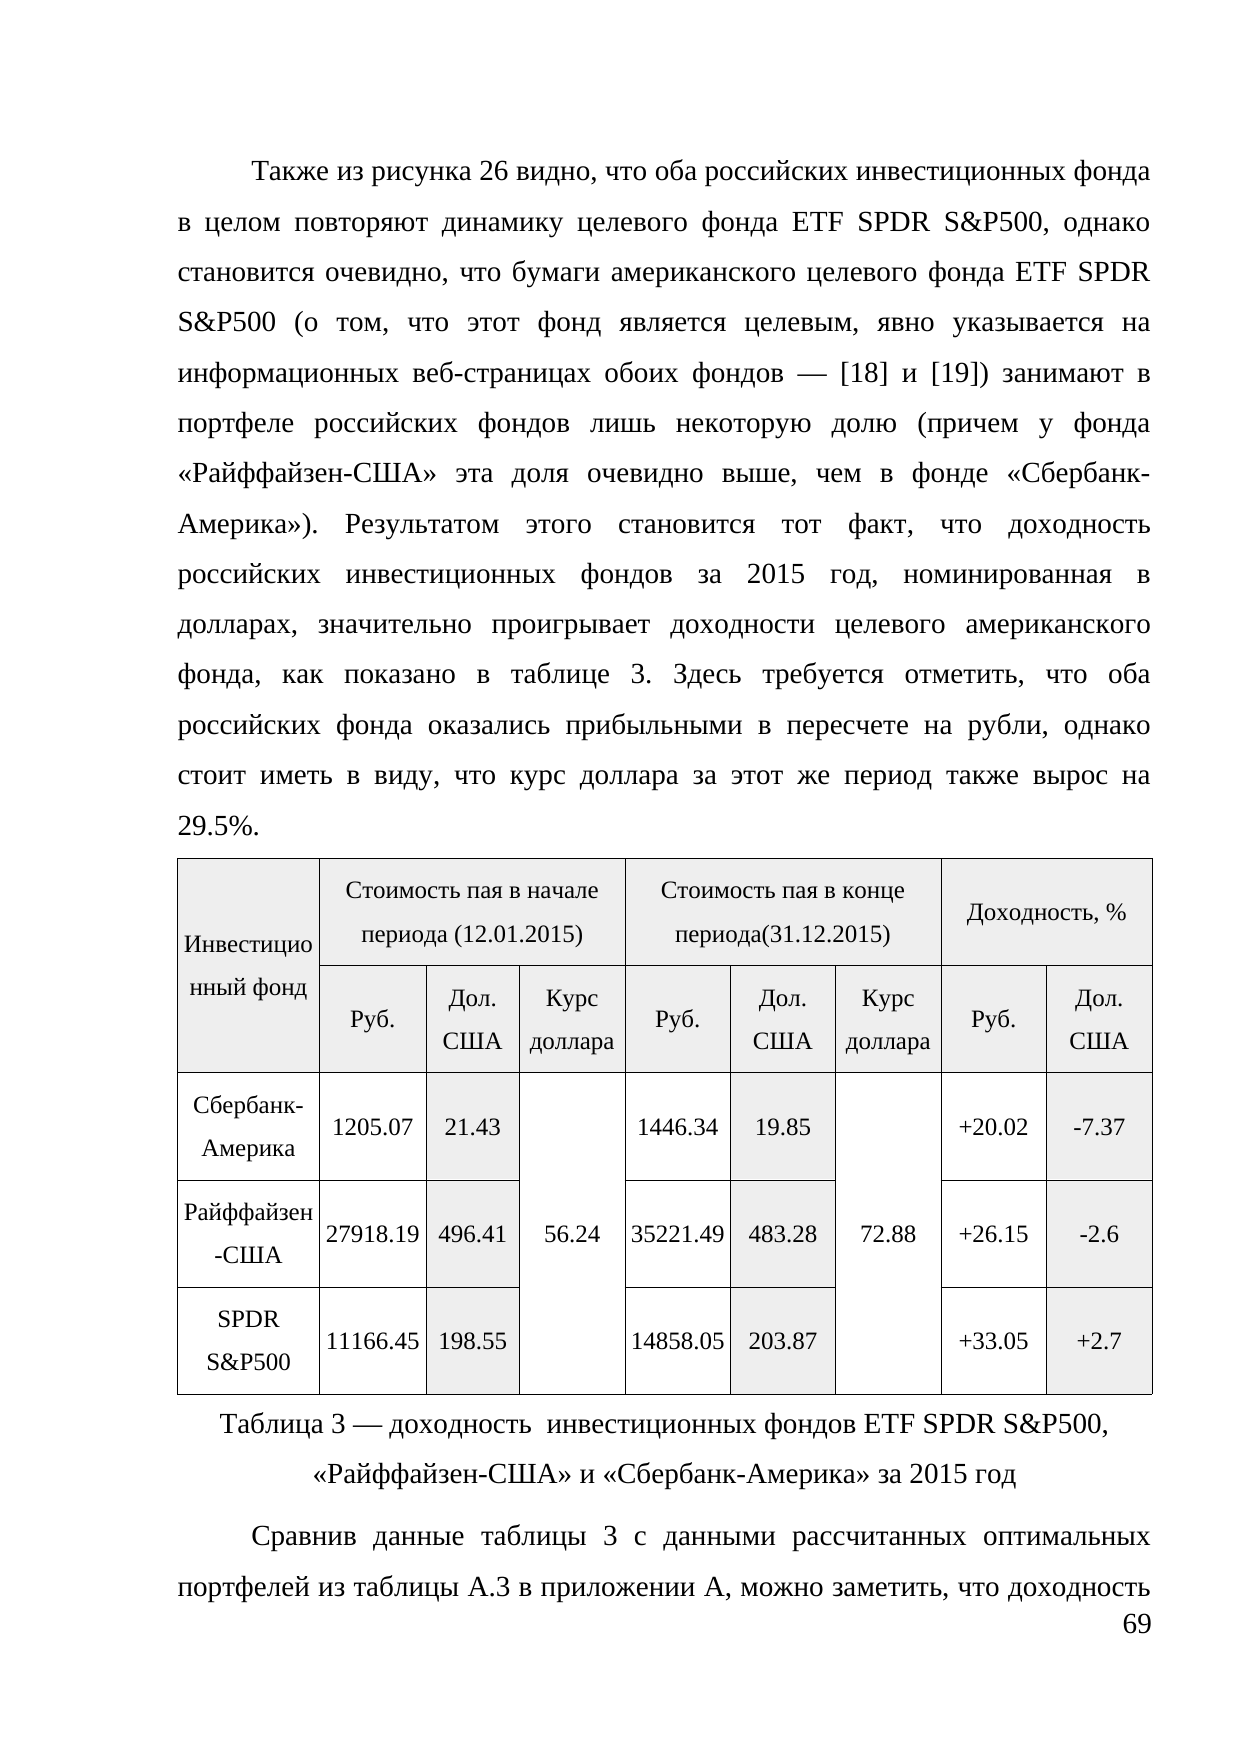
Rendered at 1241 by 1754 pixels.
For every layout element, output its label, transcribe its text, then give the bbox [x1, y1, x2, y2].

table_cell 72.88 [836, 1073, 941, 1394]
table_header Стоимость пая в начале периода (12.01.2015) [320, 859, 625, 965]
table_cell 496.41 [427, 1181, 519, 1287]
table_cell Курс доллара [520, 966, 625, 1072]
table_cell 11166.45 [320, 1288, 426, 1394]
text Сравнив данные таблицы 3 с данными рассчитанных оптимальных портфелей из таблицы А.3 в приложении А, можно заметить, что доходность [177, 1518, 1152, 1602]
table_cell Дол. США [1047, 966, 1152, 1072]
table_cell 203.87 [731, 1288, 835, 1394]
table_cell Руб. [942, 966, 1046, 1072]
table_cell SPDR S&P500 [178, 1288, 319, 1394]
text Таблица 3 — доходность инвестиционных фондов ETF SPDR S&P500, «Райффайзен-США» и «Сбербанк-Америка» за 2015 год [177, 1406, 1152, 1490]
table_header Инвестиционный фонд [178, 859, 319, 1072]
table_cell Сбербанк-Америка [178, 1073, 319, 1179]
table_cell 56.24 [520, 1073, 625, 1394]
table_cell 19.85 [731, 1073, 835, 1179]
table_cell Райффайзен-США [178, 1181, 319, 1287]
table_cell Руб. [320, 966, 426, 1072]
table_cell 27918.19 [320, 1181, 426, 1287]
table_cell +20.02 [942, 1073, 1046, 1179]
table_cell 198.55 [427, 1288, 519, 1394]
table_cell 1205.07 [320, 1073, 426, 1179]
table_cell +33.05 [942, 1288, 1046, 1394]
table_cell Курс доллара [836, 966, 941, 1072]
table_cell Дол. США [731, 966, 835, 1072]
table_cell 21.43 [427, 1073, 519, 1179]
table_cell 483.28 [731, 1181, 835, 1287]
table_cell 14858.05 [626, 1288, 730, 1394]
table_cell Руб. [626, 966, 730, 1072]
table_cell +26.15 [942, 1181, 1046, 1287]
table_cell -7.37 [1047, 1073, 1152, 1179]
table_cell 1446.34 [626, 1073, 730, 1179]
table_cell +2.7 [1047, 1288, 1152, 1394]
table_cell -2.6 [1047, 1181, 1152, 1287]
text Также из рисунка 26 видно, что оба российских инвестиционных фонда в целом повторяют динамику целевого фонда ETF SPDR S&P500, однако становится очевидно, что бумаги американского целевого фонда ETF SPDR S&P500 (о том, что этот фонд является целевым, явно указывается на информационных веб-страницах обоих фондов — [18] и [19]) занимают в портфеле российских фондов лишь некоторую долю (причем у фонда «Райффайзен-США» эта доля очевидно выше, чем в фонде «Сбербанк-Америка»). Результатом этого становится тот факт, что доходность российских инвестиционных фондов за 2015 год, номинированная в долларах, значительно проигрывает доходности целевого американского фонда, как показано в таблице 3. Здесь требуется отметить, что оба российских фонда оказались прибыльными в пересчете на рубли, однако стоит иметь в виду, что курс доллара за этот же период также вырос на 29.5%. [177, 153, 1152, 841]
table_cell Дол. США [427, 966, 519, 1072]
table_header Доходность, % [942, 859, 1152, 965]
table_cell 35221.49 [626, 1181, 730, 1287]
table_header Стоимость пая в конце периода(31.12.2015) [626, 859, 941, 965]
